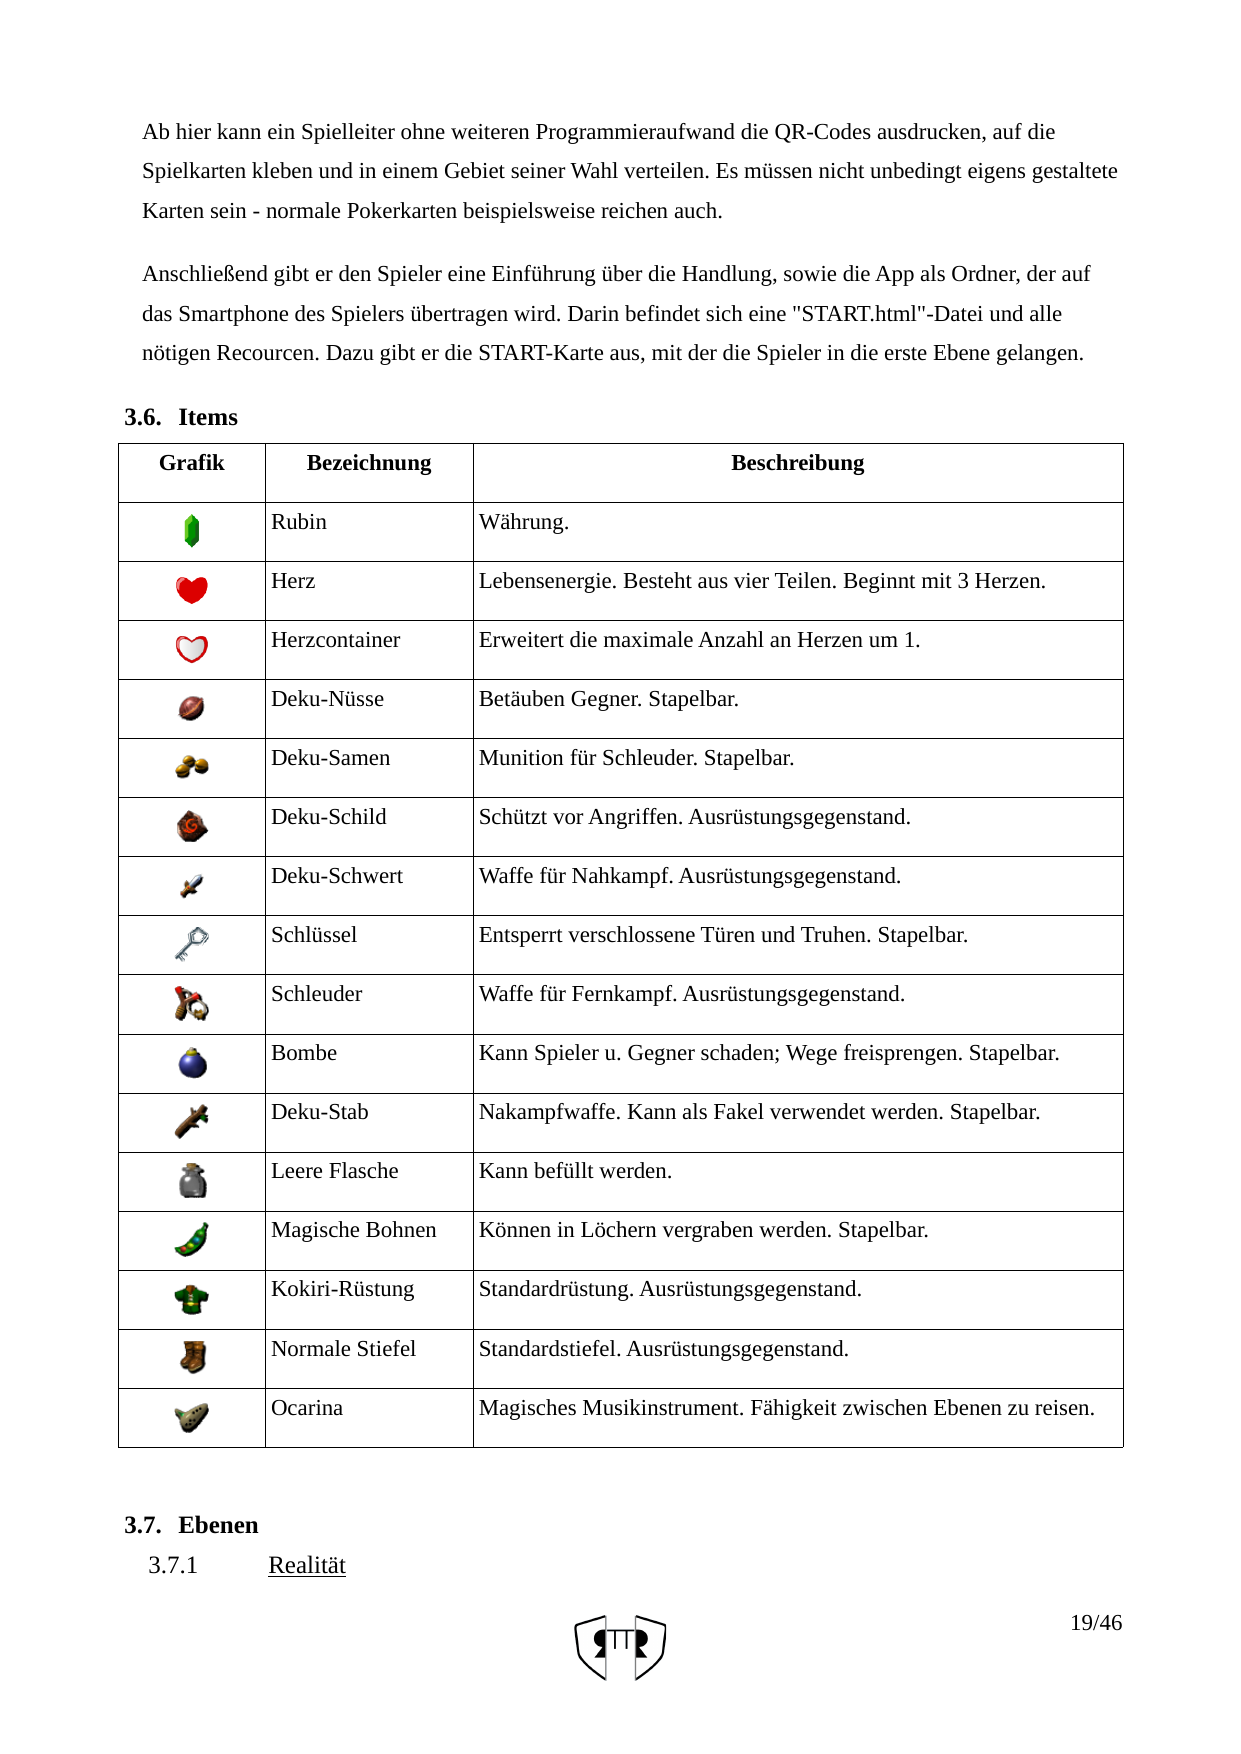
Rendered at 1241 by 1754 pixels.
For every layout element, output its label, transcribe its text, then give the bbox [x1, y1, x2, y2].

table_cell Leere Flasche [266, 1153, 473, 1211]
picture [574, 1615, 667, 1681]
picture [174, 808, 209, 843]
table_cell [119, 975, 265, 1033]
table_cell Bombe [266, 1035, 473, 1092]
table_cell Herz [266, 562, 473, 620]
table_cell [119, 798, 265, 856]
table_cell Waffe für Nahkampf. Ausrüstungsgegenstand. [474, 857, 1123, 915]
table_cell Herzcontainer [266, 621, 473, 679]
table_cell [119, 562, 265, 620]
table_header Bezeichnung [266, 444, 473, 502]
picture [174, 750, 209, 784]
table_cell Deku-Schwert [266, 857, 473, 915]
table_cell Schlüssel [266, 916, 473, 974]
text Anschließend gibt er den Spieler eine Einführung über die Handlung, sowie die App als Ordner, der auf das Smartphone des Spielers übertragen wird. Darin befindet sich eine "START.html"-Datei und alle nötigen Recourcen. Dazu gibt er die START-Karte aus, mit der die Spieler in die erste Ebene gelangen. [142, 260, 1122, 366]
table_cell [119, 1035, 265, 1092]
table_header Beschreibung [474, 444, 1123, 502]
table_cell Kann Spieler u. Gegner schaden; Wege freisprengen. Stapelbar. [474, 1035, 1123, 1092]
subtitle Ebenen [124, 1510, 1122, 1539]
picture [174, 572, 209, 607]
table_cell Können in Löchern vergraben werden. Stapelbar. [474, 1212, 1123, 1270]
table_cell [119, 1212, 265, 1270]
table_cell Kokiri-Rüstung [266, 1271, 473, 1329]
picture [174, 1222, 209, 1257]
picture [174, 1045, 209, 1080]
table_cell [119, 503, 265, 561]
table_cell Standardrüstung. Ausrüstungsgegenstand. [474, 1271, 1123, 1329]
picture [174, 690, 209, 725]
table_cell Lebensenergie. Besteht aus vier Teilen. Beginnt mit 3 Herzen. [474, 562, 1123, 620]
table_cell Magisches Musikinstrument. Fähigkeit zwischen Ebenen zu reisen. [474, 1389, 1123, 1447]
table_cell Magische Bohnen [266, 1212, 473, 1270]
table_cell [119, 1271, 265, 1329]
text Ab hier kann ein Spielleiter ohne weiteren Programmieraufwand die QR-Codes ausdrucken, auf die Spielkarten kleben und in einem Gebiet seiner Wahl verteilen. Es müssen nicht unbedingt eigens gestaltete Karten sein - normale Pokerkarten beispielsweise reichen auch. [142, 118, 1122, 223]
table_cell Nakampfwaffe. Kann als Fakel verwendet werden. Stapelbar. [474, 1094, 1123, 1152]
table_cell Entsperrt verschlossene Türen und Truhen. Stapelbar. [474, 916, 1123, 974]
picture [174, 1340, 209, 1375]
table_cell Waffe für Fernkampf. Ausrüstungsgegenstand. [474, 975, 1123, 1033]
subtitle Realität [142, 1551, 1122, 1579]
picture [174, 1399, 209, 1434]
table_cell Rubin [266, 503, 473, 561]
table_cell Erweitert die maximale Anzahl an Herzen um 1. [474, 621, 1123, 679]
table_cell Munition für Schleuder. Stapelbar. [474, 739, 1123, 797]
table_cell Deku-Samen [266, 739, 473, 797]
table_cell [119, 621, 265, 679]
table_cell Normale Stiefel [266, 1330, 473, 1388]
picture [174, 927, 209, 962]
table_cell [119, 1389, 265, 1447]
table_cell [119, 1330, 265, 1388]
picture [174, 1104, 209, 1139]
picture [174, 868, 209, 902]
table_cell Deku-Schild [266, 798, 473, 856]
table_header Grafik [119, 444, 265, 502]
table_cell Deku-Stab [266, 1094, 473, 1152]
table_cell Standardstiefel. Ausrüstungsgegenstand. [474, 1330, 1123, 1388]
picture [174, 1163, 209, 1198]
table_cell Deku-Nüsse [266, 680, 473, 738]
table_cell Ocarina [266, 1389, 473, 1447]
subtitle Items [124, 402, 1122, 431]
table_cell [119, 1153, 265, 1211]
table_cell [119, 916, 265, 974]
picture [174, 631, 209, 666]
picture [174, 1281, 209, 1316]
picture [174, 986, 209, 1021]
table_cell Währung. [474, 503, 1123, 561]
table_cell Schleuder [266, 975, 473, 1033]
table_cell [119, 857, 265, 915]
picture [174, 513, 209, 548]
table_cell [119, 739, 265, 797]
table_cell Betäuben Gegner. Stapelbar. [474, 680, 1123, 738]
table_cell [119, 680, 265, 738]
table_cell [119, 1094, 265, 1152]
table_cell Schützt vor Angriffen. Ausrüstungsgegenstand. [474, 798, 1123, 856]
table_cell Kann befüllt werden. [474, 1153, 1123, 1211]
